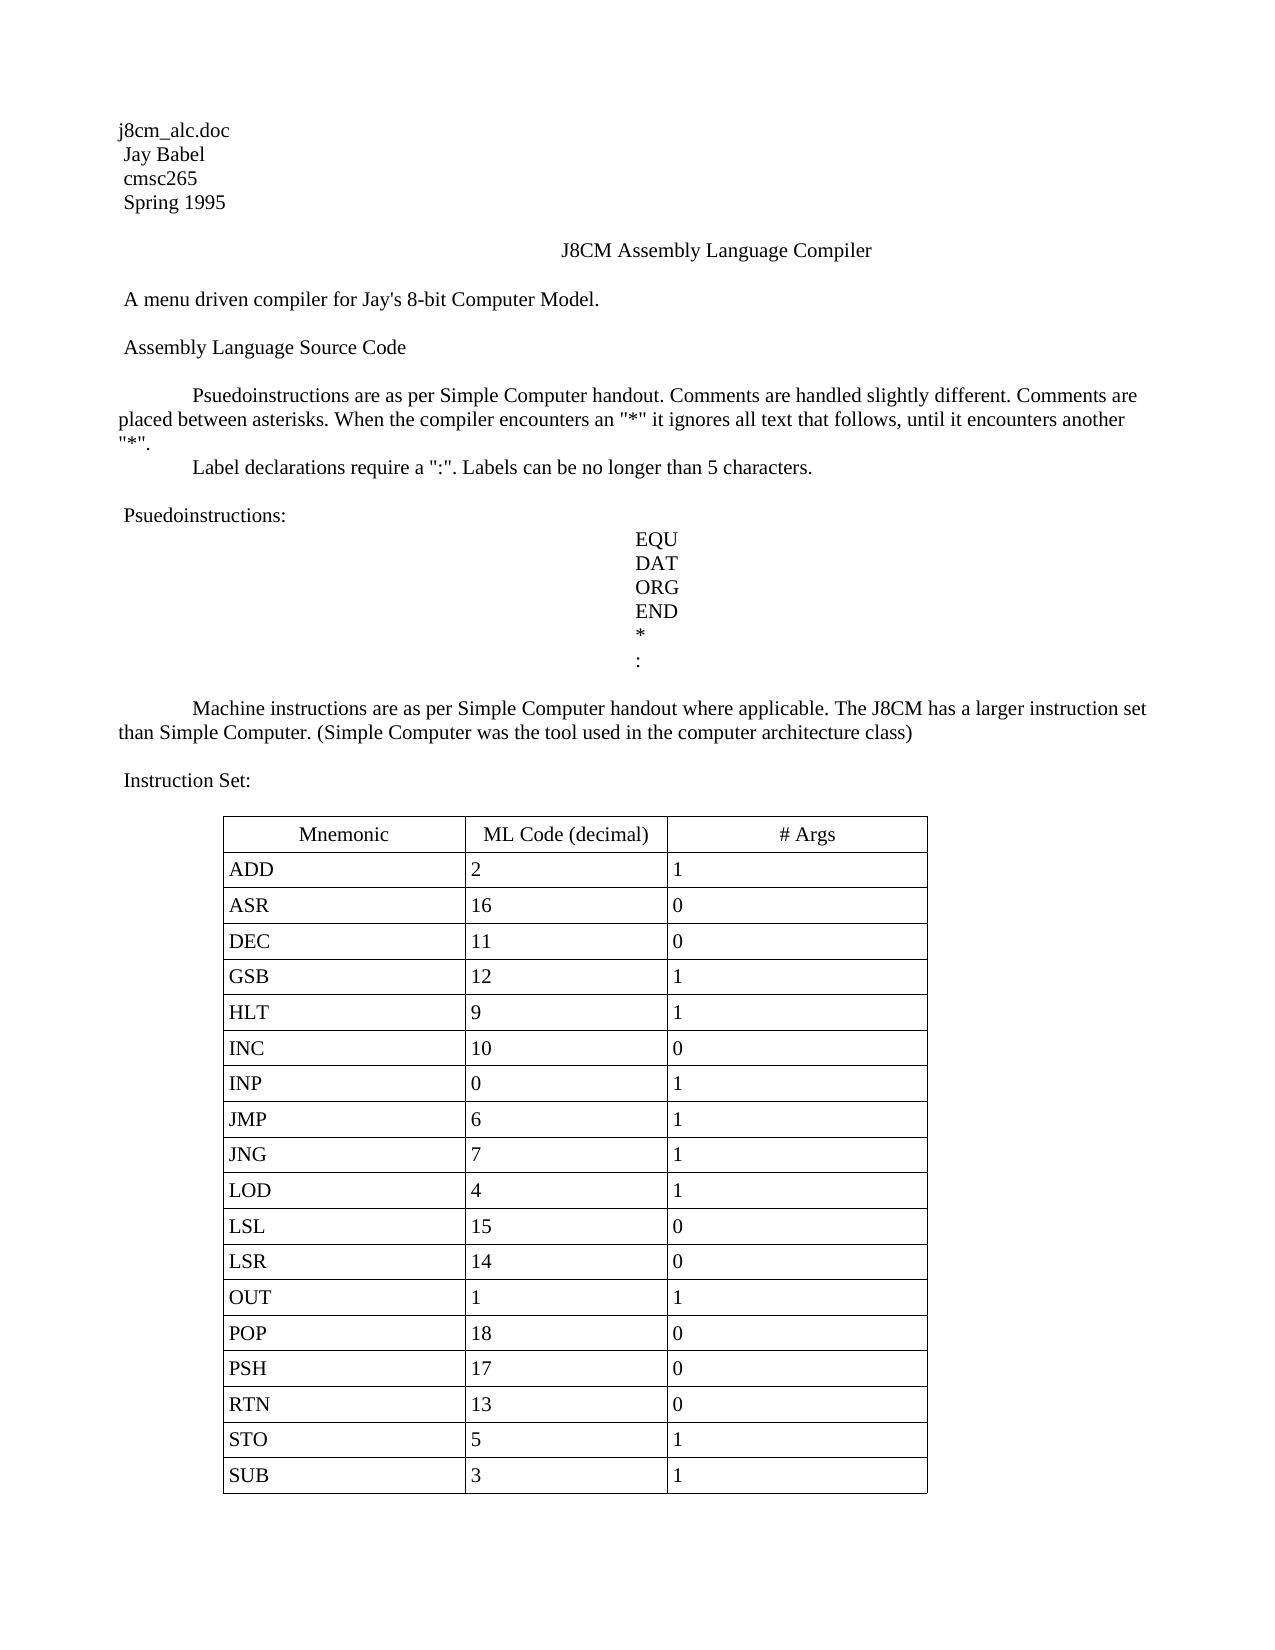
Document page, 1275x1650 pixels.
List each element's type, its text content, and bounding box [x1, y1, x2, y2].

table_cell 1 [668, 1138, 927, 1172]
text Machine instructions are as per Simple Computer handout where applicable. The J8CM has a larger instruction set than Simple Computer. (Simple Computer was the tool used in the computer architecture class) [118, 696, 1157, 744]
table_cell 1 [668, 960, 927, 994]
text END [118, 599, 1157, 623]
text Spring 1995 [118, 190, 1157, 214]
text Psuedoinstructions are as per Simple Computer handout. Comments are handled slightly different. Comments are placed between asterisks. When the compiler encounters an "*" it ignores all text that follows, until it encounters another "*". [118, 383, 1157, 455]
table_cell 3 [466, 1458, 667, 1493]
table_cell 1 [668, 1458, 927, 1493]
text Instruction Set: [118, 768, 1157, 792]
table_cell 11 [466, 924, 667, 958]
text Assembly Language Source Code [118, 335, 1157, 359]
table_cell 9 [466, 995, 667, 1030]
table_cell STO [224, 1423, 465, 1457]
table_cell HLT [224, 995, 465, 1030]
table_header Mnemonic [224, 817, 465, 852]
table_cell 0 [668, 1209, 927, 1243]
table_cell 1 [668, 853, 927, 887]
table_cell 14 [466, 1245, 667, 1279]
table_cell 16 [466, 888, 667, 923]
table_cell RTN [224, 1387, 465, 1422]
table_header ML Code (decimal) [466, 817, 667, 852]
table_cell 12 [466, 960, 667, 994]
text DAT [118, 551, 1157, 575]
text Psuedoinstructions: [118, 503, 1157, 527]
table_cell ASR [224, 888, 465, 923]
table_cell 2 [466, 853, 667, 887]
table_cell 0 [668, 1387, 927, 1422]
table_cell OUT [224, 1280, 465, 1315]
table_cell JMP [224, 1102, 465, 1137]
table_cell 4 [466, 1173, 667, 1208]
text A menu driven compiler for Jay's 8-bit Computer Model. [118, 287, 1157, 311]
table_cell 0 [668, 1245, 927, 1279]
text Label declarations require a ":". Labels can be no longer than 5 characters. [118, 455, 1157, 479]
table_cell 0 [668, 1031, 927, 1065]
table_cell 10 [466, 1031, 667, 1065]
table_cell 1 [668, 1173, 927, 1208]
table_cell INP [224, 1066, 465, 1101]
text J8CM Assembly Language Compiler [118, 238, 1157, 262]
table_cell JNG [224, 1138, 465, 1172]
table_cell 15 [466, 1209, 667, 1243]
table_cell 1 [668, 1102, 927, 1137]
table_cell LOD [224, 1173, 465, 1208]
text j8cm_alc.doc [118, 118, 1157, 142]
table_cell 0 [466, 1066, 667, 1101]
text : [118, 647, 1157, 672]
table_cell 1 [668, 1423, 927, 1457]
table_cell 6 [466, 1102, 667, 1137]
table_cell 17 [466, 1351, 667, 1386]
text EQU [118, 527, 1157, 551]
table_cell 7 [466, 1138, 667, 1172]
table_cell DEC [224, 924, 465, 958]
table_cell 0 [668, 924, 927, 958]
table_cell 1 [466, 1280, 667, 1315]
text Jay Babel [118, 142, 1157, 166]
table_cell 0 [668, 1351, 927, 1386]
table_cell POP [224, 1316, 465, 1350]
table_cell 0 [668, 1316, 927, 1350]
text cmsc265 [118, 166, 1157, 190]
table_header # Args [668, 817, 927, 852]
table_cell LSR [224, 1245, 465, 1279]
table_cell 5 [466, 1423, 667, 1457]
table_cell 1 [668, 1280, 927, 1315]
text ORG [118, 575, 1157, 599]
table_cell 0 [668, 888, 927, 923]
table_cell 13 [466, 1387, 667, 1422]
table_cell 18 [466, 1316, 667, 1350]
table_cell PSH [224, 1351, 465, 1386]
table_cell SUB [224, 1458, 465, 1493]
table_cell INC [224, 1031, 465, 1065]
text * [118, 623, 1157, 647]
table_cell GSB [224, 960, 465, 994]
table_cell ADD [224, 853, 465, 887]
table_cell 1 [668, 1066, 927, 1101]
table_cell 1 [668, 995, 927, 1030]
table_cell LSL [224, 1209, 465, 1243]
